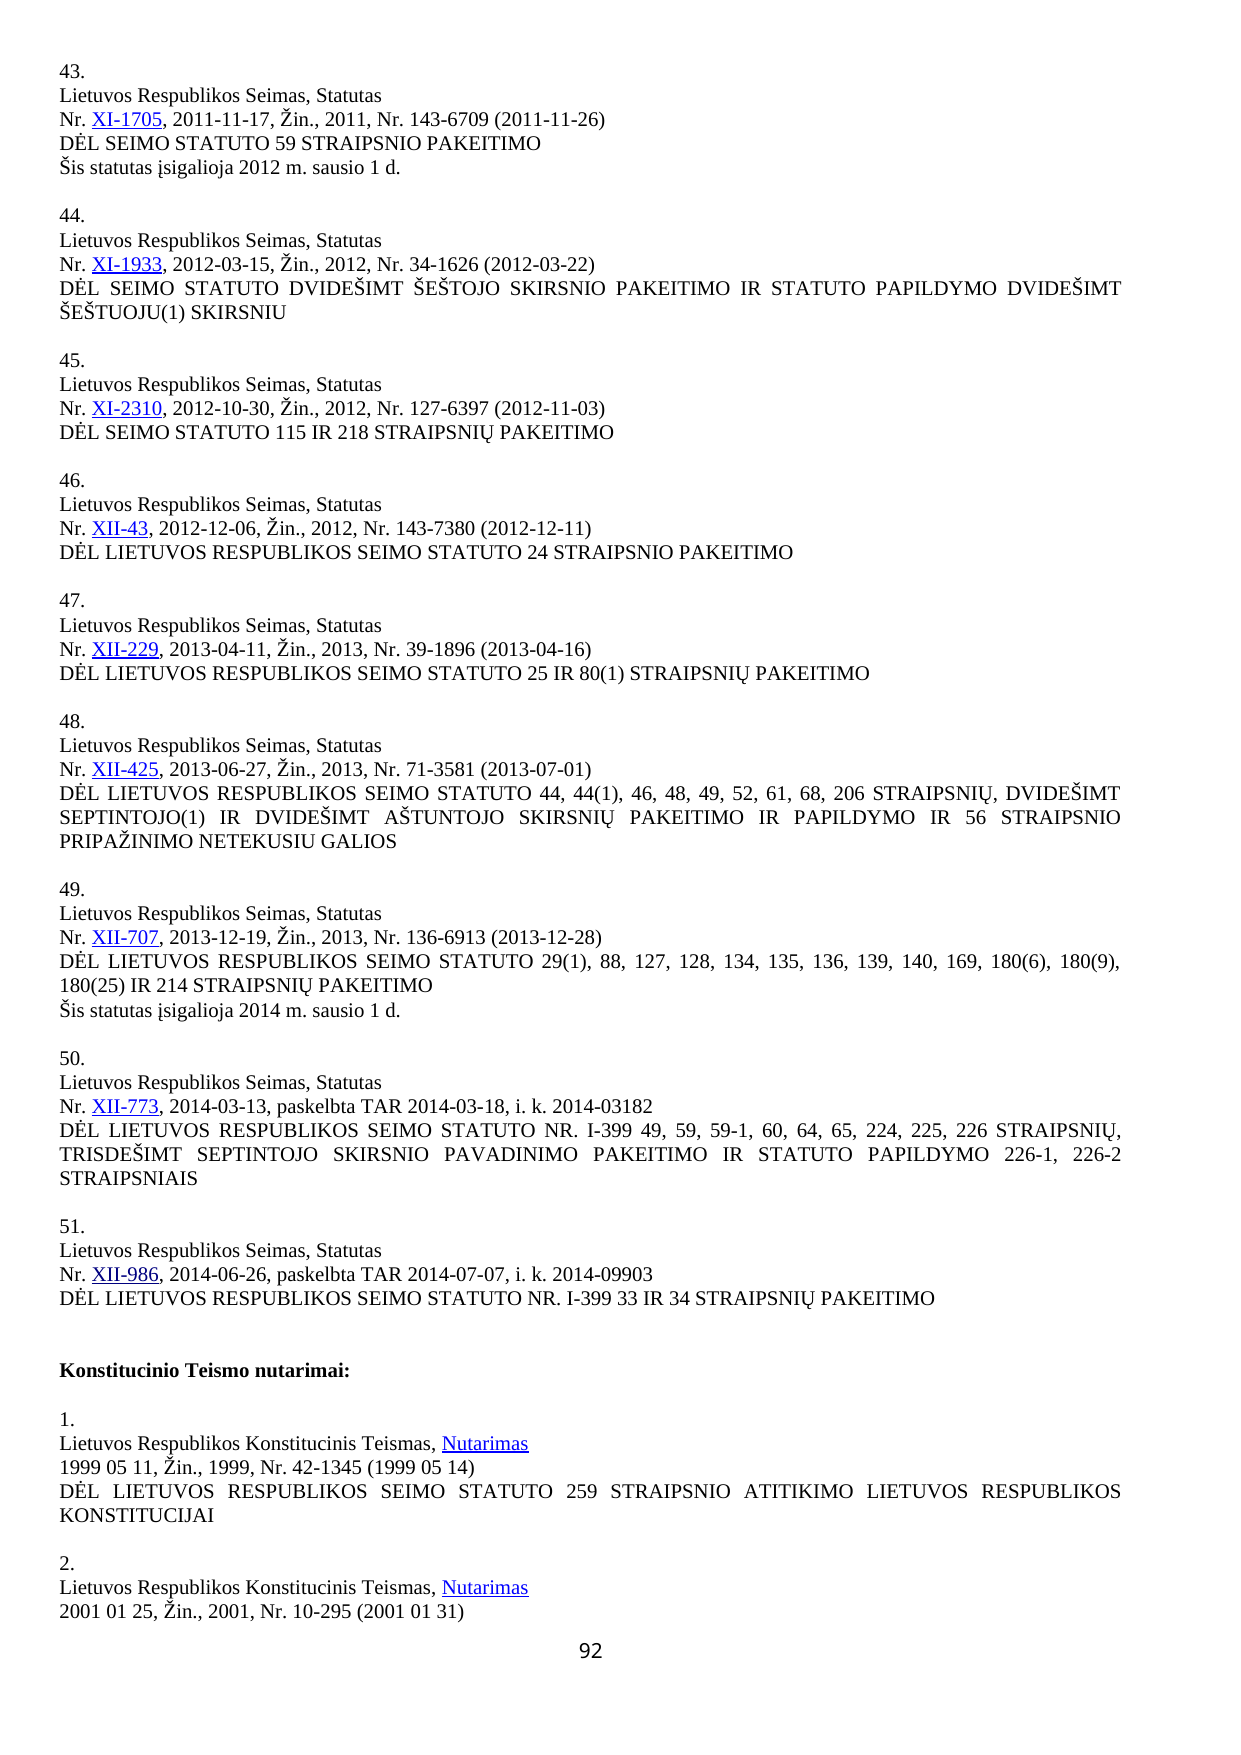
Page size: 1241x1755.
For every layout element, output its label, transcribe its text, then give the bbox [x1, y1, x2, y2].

text Šis statutas įsigalioja 2014 m. sausio 1 d. [59, 997, 1122, 1022]
text Nr. XII-229, 2013-04-11, Žin., 2013, Nr. 39-1896 (2013-04-16) [59, 637, 1122, 661]
text Nr. XII-707, 2013-12-19, Žin., 2013, Nr. 136-6913 (2013-12-28) [59, 925, 1122, 949]
text 46. [59, 468, 1122, 492]
text Lietuvos Respublikos Seimas, Statutas [59, 492, 1122, 516]
text 50. [59, 1046, 1122, 1070]
text Lietuvos Respublikos Seimas, Statutas [59, 372, 1122, 396]
text 47. [59, 588, 1122, 612]
text Konstitucinio Teismo nutarimai: [59, 1358, 1122, 1382]
text Nr. XII-773, 2014-03-13, paskelbta TAR 2014-03-18, i. k. 2014-03182 [59, 1094, 1122, 1118]
text DĖL LIETUVOS RESPUBLIKOS SEIMO STATUTO NR. I-399 49, 59, 59-1, 60, 64, 65, 224, 225, 226 STRAIPSNIŲ, TRISDEŠIMT SEPTINTOJO SKIRSNIO PAVADINIMO PAKEITIMO IR STATUTO PAPILDYMO 226-1, 226-2 STRAIPSNIAIS [59, 1118, 1122, 1190]
text 2. [59, 1551, 1122, 1575]
text Nr. XI-1705, 2011-11-17, Žin., 2011, Nr. 143-6709 (2011-11-26) [59, 107, 1122, 131]
text DĖL LIETUVOS RESPUBLIKOS SEIMO STATUTO 29(1), 88, 127, 128, 134, 135, 136, 139, 140, 169, 180(6), 180(9), 180(25) IR 214 STRAIPSNIŲ PAKEITIMO [59, 949, 1122, 997]
text DĖL LIETUVOS RESPUBLIKOS SEIMO STATUTO 25 IR 80(1) STRAIPSNIŲ PAKEITIMO [59, 661, 1122, 685]
text Nr. XII-986, 2014-06-26, paskelbta TAR 2014-07-07, i. k. 2014-09903 [59, 1262, 1122, 1286]
text 49. [59, 877, 1122, 901]
text DĖL LIETUVOS RESPUBLIKOS SEIMO STATUTO 259 STRAIPSNIO ATITIKIMO LIETUVOS RESPUBLIKOS KONSTITUCIJAI [59, 1479, 1122, 1527]
text Nr. XI-1933, 2012-03-15, Žin., 2012, Nr. 34-1626 (2012-03-22) [59, 252, 1122, 276]
text Lietuvos Respublikos Konstitucinis Teismas, Nutarimas [59, 1575, 1122, 1599]
text 1999 05 11, Žin., 1999, Nr. 42-1345 (1999 05 14) [59, 1455, 1122, 1479]
text 43. [59, 59, 1122, 83]
text Lietuvos Respublikos Seimas, Statutas [59, 1070, 1122, 1094]
text Lietuvos Respublikos Seimas, Statutas [59, 901, 1122, 925]
text 45. [59, 348, 1122, 372]
text DĖL SEIMO STATUTO DVIDEŠIMT ŠEŠTOJO SKIRSNIO PAKEITIMO IR STATUTO PAPILDYMO DVIDEŠIMT ŠEŠTUOJU(1) SKIRSNIU [59, 276, 1122, 324]
text Lietuvos Respublikos Seimas, Statutas [59, 733, 1122, 757]
text DĖL LIETUVOS RESPUBLIKOS SEIMO STATUTO NR. I-399 33 IR 34 STRAIPSNIŲ PAKEITIMO [59, 1286, 1122, 1310]
text Lietuvos Respublikos Seimas, Statutas [59, 83, 1122, 107]
text 51. [59, 1214, 1122, 1238]
text Lietuvos Respublikos Seimas, Statutas [59, 227, 1122, 252]
text Lietuvos Respublikos Seimas, Statutas [59, 612, 1122, 637]
text DĖL SEIMO STATUTO 59 STRAIPSNIO PAKEITIMO [59, 131, 1122, 155]
text Nr. XI-2310, 2012-10-30, Žin., 2012, Nr. 127-6397 (2012-11-03) [59, 396, 1122, 420]
text DĖL SEIMO STATUTO 115 IR 218 STRAIPSNIŲ PAKEITIMO [59, 420, 1122, 444]
text 44. [59, 203, 1122, 227]
text 2001 01 25, Žin., 2001, Nr. 10-295 (2001 01 31) [59, 1599, 1122, 1623]
text DĖL LIETUVOS RESPUBLIKOS SEIMO STATUTO 44, 44(1), 46, 48, 49, 52, 61, 68, 206 STRAIPSNIŲ, DVIDEŠIMT SEPTINTOJO(1) IR DVIDEŠIMT AŠTUNTOJO SKIRSNIŲ PAKEITIMO IR PAPILDYMO IR 56 STRAIPSNIO PRIPAŽINIMO NETEKUSIU GALIOS [59, 781, 1122, 853]
text Nr. XII-425, 2013-06-27, Žin., 2013, Nr. 71-3581 (2013-07-01) [59, 757, 1122, 781]
text 48. [59, 709, 1122, 733]
text 1. [59, 1407, 1122, 1431]
text Lietuvos Respublikos Konstitucinis Teismas, Nutarimas [59, 1431, 1122, 1455]
text DĖL LIETUVOS RESPUBLIKOS SEIMO STATUTO 24 STRAIPSNIO PAKEITIMO [59, 540, 1122, 564]
text Nr. XII-43, 2012-12-06, Žin., 2012, Nr. 143-7380 (2012-12-11) [59, 516, 1122, 540]
text Lietuvos Respublikos Seimas, Statutas [59, 1238, 1122, 1262]
text Šis statutas įsigalioja 2012 m. sausio 1 d. [59, 155, 1122, 179]
